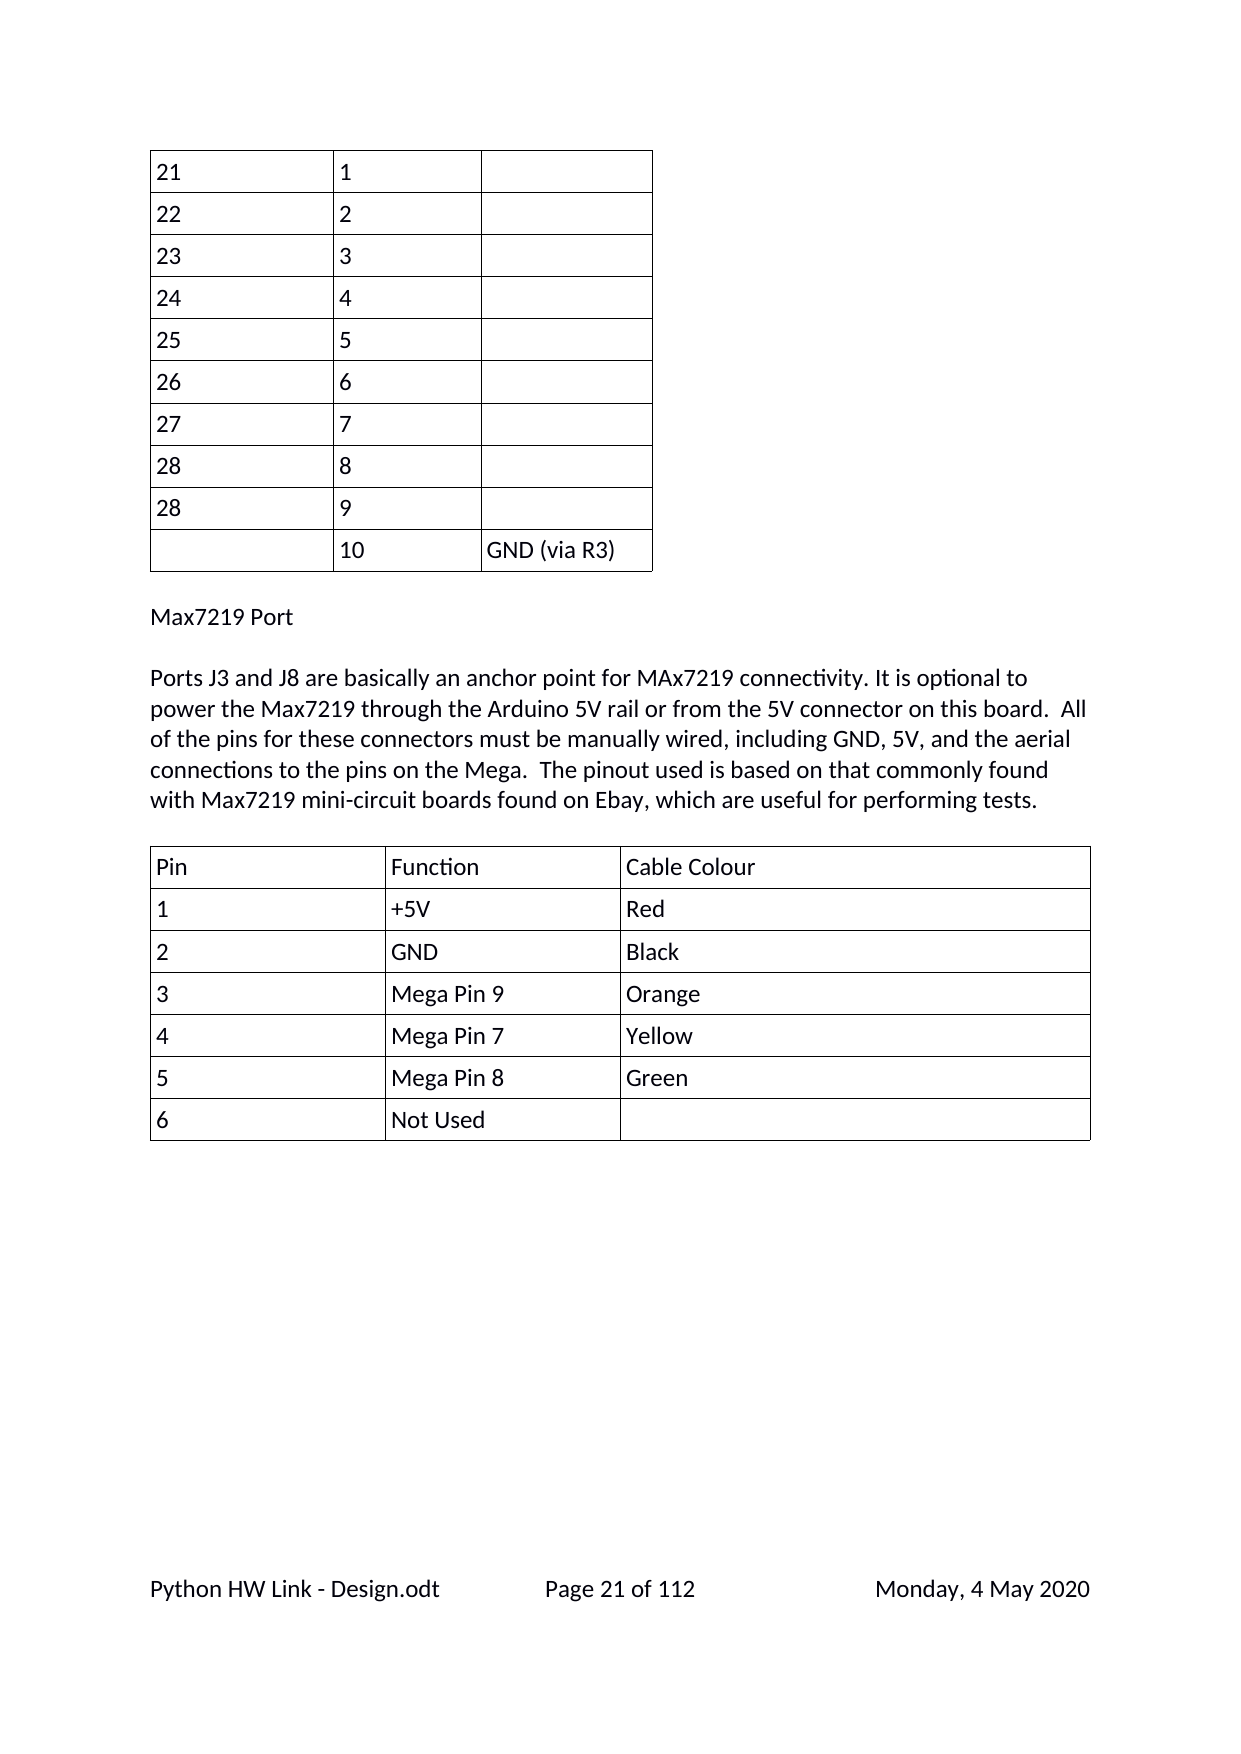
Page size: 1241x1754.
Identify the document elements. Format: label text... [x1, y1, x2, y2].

table_cell [621, 1099, 1090, 1140]
table_header Pin [151, 847, 385, 888]
table_cell 6 [151, 1099, 385, 1140]
table_cell [482, 235, 652, 276]
table_cell 28 [151, 446, 333, 487]
table_cell 4 [334, 277, 481, 318]
table_cell 3 [151, 973, 385, 1014]
table_cell [482, 488, 652, 529]
table_cell 22 [151, 193, 333, 234]
table_cell 28 [151, 488, 333, 529]
table_cell Mega Pin 9 [386, 973, 620, 1014]
table_header Cable Colour [621, 847, 1090, 888]
table_cell 23 [151, 235, 333, 276]
table_cell 26 [151, 361, 333, 402]
table_cell 1 [151, 889, 385, 930]
table_cell 2 [334, 193, 481, 234]
table_cell Orange [621, 973, 1090, 1014]
table_cell 21 [151, 151, 333, 192]
table_cell 6 [334, 361, 481, 402]
table_cell 27 [151, 404, 333, 444]
table_header Function [386, 847, 620, 888]
table_cell Not Used [386, 1099, 620, 1140]
table_cell [482, 446, 652, 487]
table_cell 5 [151, 1057, 385, 1098]
text Ports J3 and J8 are basically an anchor point for MAx7219 connectivity. It is optional to power the Max7219 through the Arduino 5V rail or from the 5V connector on this board. All of the pins for these connectors must be manually wired, including GND, 5V, and the aerial connections to the pins on the Mega. The pinout used is based on that commonly found with Max7219 mini-circuit boards found on Ebay, which are useful for performing tests. [150, 662, 1090, 815]
table_cell [151, 530, 333, 571]
table_cell Black [621, 931, 1090, 972]
table_cell 7 [334, 404, 481, 444]
table_cell GND (via R3) [482, 530, 652, 571]
table_cell 1 [334, 151, 481, 192]
table_cell Red [621, 889, 1090, 930]
table_cell GND [386, 931, 620, 972]
table_cell 10 [334, 530, 481, 571]
table_cell 8 [334, 446, 481, 487]
table_cell Green [621, 1057, 1090, 1098]
table_cell 2 [151, 931, 385, 972]
table_cell 9 [334, 488, 481, 529]
table_cell Mega Pin 7 [386, 1015, 620, 1056]
table_cell Yellow [621, 1015, 1090, 1056]
table_cell [482, 361, 652, 402]
table_cell 24 [151, 277, 333, 318]
table_cell 5 [334, 319, 481, 360]
table_cell [482, 277, 652, 318]
table_cell 25 [151, 319, 333, 360]
table_cell [482, 404, 652, 444]
table_cell 3 [334, 235, 481, 276]
table_cell 4 [151, 1015, 385, 1056]
text Max7219 Port [150, 601, 1090, 632]
table_cell [482, 151, 652, 192]
table_cell +5V [386, 889, 620, 930]
table_cell [482, 193, 652, 234]
table_cell Mega Pin 8 [386, 1057, 620, 1098]
table_cell [482, 319, 652, 360]
